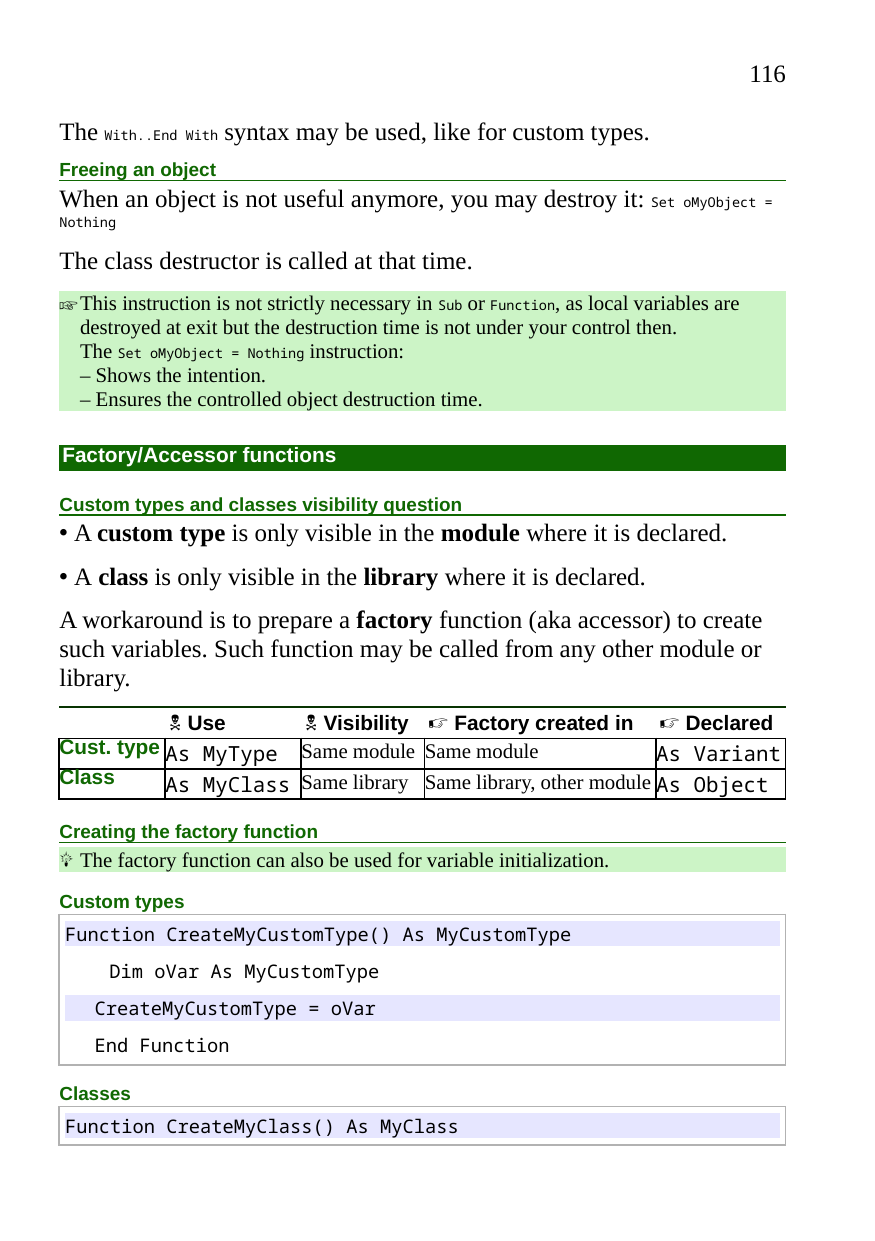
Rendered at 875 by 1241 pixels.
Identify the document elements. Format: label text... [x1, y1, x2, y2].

text The With..End With syntax may be used, like for custom types. [59, 117, 786, 146]
table_header  Use [165, 708, 301, 738]
text When an object is not useful anymore, you may destroy it: Set oMyObject = Nothing [59, 184, 786, 231]
table_header Function CreateMyClass() As MyClass [60, 1107, 785, 1144]
text  The factory function can also be used for variable initialization. [59, 847, 786, 872]
text ☞ This instruction is not strictly necessary in Sub or Function, as local variables are destroyed at exit but the destruction time is not under your control then. The Set oMyObject = Nothing instruction: – Shows the intention. – Ensures the controlled object destruction time. [59, 291, 786, 411]
table_cell Same library, other module [425, 770, 655, 798]
table_cell Same module [302, 739, 424, 768]
table_header ☞ Factory created in [425, 708, 656, 738]
table_cell As MyType [166, 739, 300, 768]
table_cell Cust. type [60, 739, 164, 768]
list A class is only visible in the library where it is declared. [59, 562, 786, 591]
subtitle Custom types and classes visibility question [59, 497, 786, 514]
subtitle Classes [59, 1087, 786, 1104]
table_header ☞ Declared [656, 708, 786, 738]
table_cell Class [60, 770, 164, 798]
table_cell Same module [425, 739, 655, 768]
subtitle Freeing an object [59, 162, 786, 180]
table_cell As Object [657, 770, 785, 798]
subtitle Factory/Accessor functions [60, 446, 785, 470]
subtitle Creating the factory function [59, 824, 786, 842]
list A custom type is only visible in the module where it is declared. [59, 518, 786, 547]
table_cell As Variant [657, 739, 785, 768]
subtitle Custom types [59, 895, 786, 912]
table_cell As MyClass [166, 770, 300, 798]
table_cell Same library [302, 770, 424, 798]
text The class destructor is called at that time. [59, 246, 786, 274]
table_header  Visibility [301, 708, 424, 738]
table_header Function CreateMyCustomType() As MyCustomType Dim oVar As MyCustomType CreateMyCustomType = oVar End Function [60, 915, 785, 1064]
text A workaround is to prepare a factory function (aka accessor) to create such variables. Such function may be called from any other module or library. [59, 605, 786, 691]
table_header [59, 708, 165, 738]
